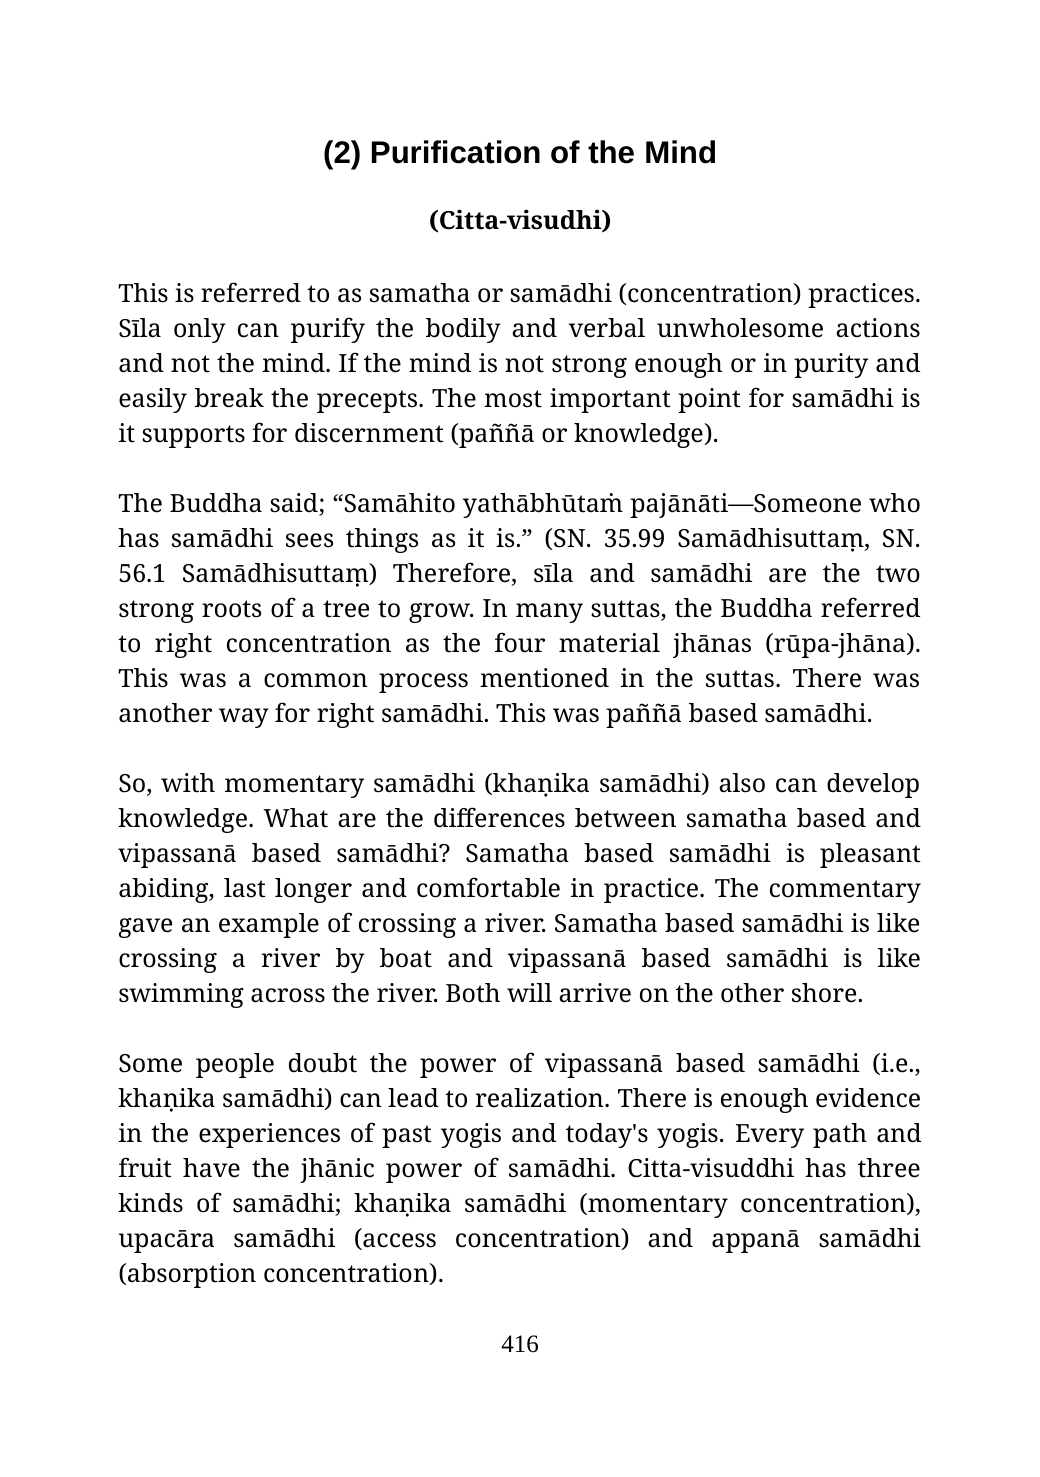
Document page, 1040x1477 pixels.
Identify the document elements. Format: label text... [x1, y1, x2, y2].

text This is referred to as samatha or samādhi (concentration) practices. Sīla only can purify the bodily and verbal unwholesome actions and not the mind. If the mind is not strong enough or in purity and easily break the precepts. The most important point for samādhi is it supports for discernment (paññā or knowledge). The Buddha said; “Samāhito yathābhūtaṁ pajānāti—Someone who has samādhi sees things as it is.” (SN. 35.99 Samādhisuttaṃ, SN. 56.1 Samādhisuttaṃ) Therefore, sīla and samādhi are the two strong roots of a tree to grow. In many suttas, the Buddha referred to right concentration as the four material jhānas (rūpa-jhāna). This was a common process mentioned in the suttas. There was another way for right samādhi. This was paññā based samādhi. So, with momentary samādhi (khaṇika samādhi) also can develop knowledge. What are the differences between samatha based and vipassanā based samādhi? Samatha based samādhi is pleasant abiding, last longer and comfortable in practice. The commentary gave an example of crossing a river. Samatha based samādhi is like crossing a river by boat and vipassanā based samādhi is like swimming across the river. Both will arrive on the other shore. Some people doubt the power of vipassanā based samādhi (i.e., khaṇika samādhi) can lead to realization. There is enough evidence in the experiences of past yogis and today's yogis. Every path and fruit have the jhānic power of samādhi. Citta-visuddhi has three kinds of samādhi; khaṇika samādhi (momentary concentration), upacāra samādhi (access concentration) and appanā samādhi (absorption concentration). [118, 274, 922, 1289]
text (Citta-visudhi) [118, 203, 922, 237]
subtitle (2) Purification of the Mind [118, 134, 922, 170]
